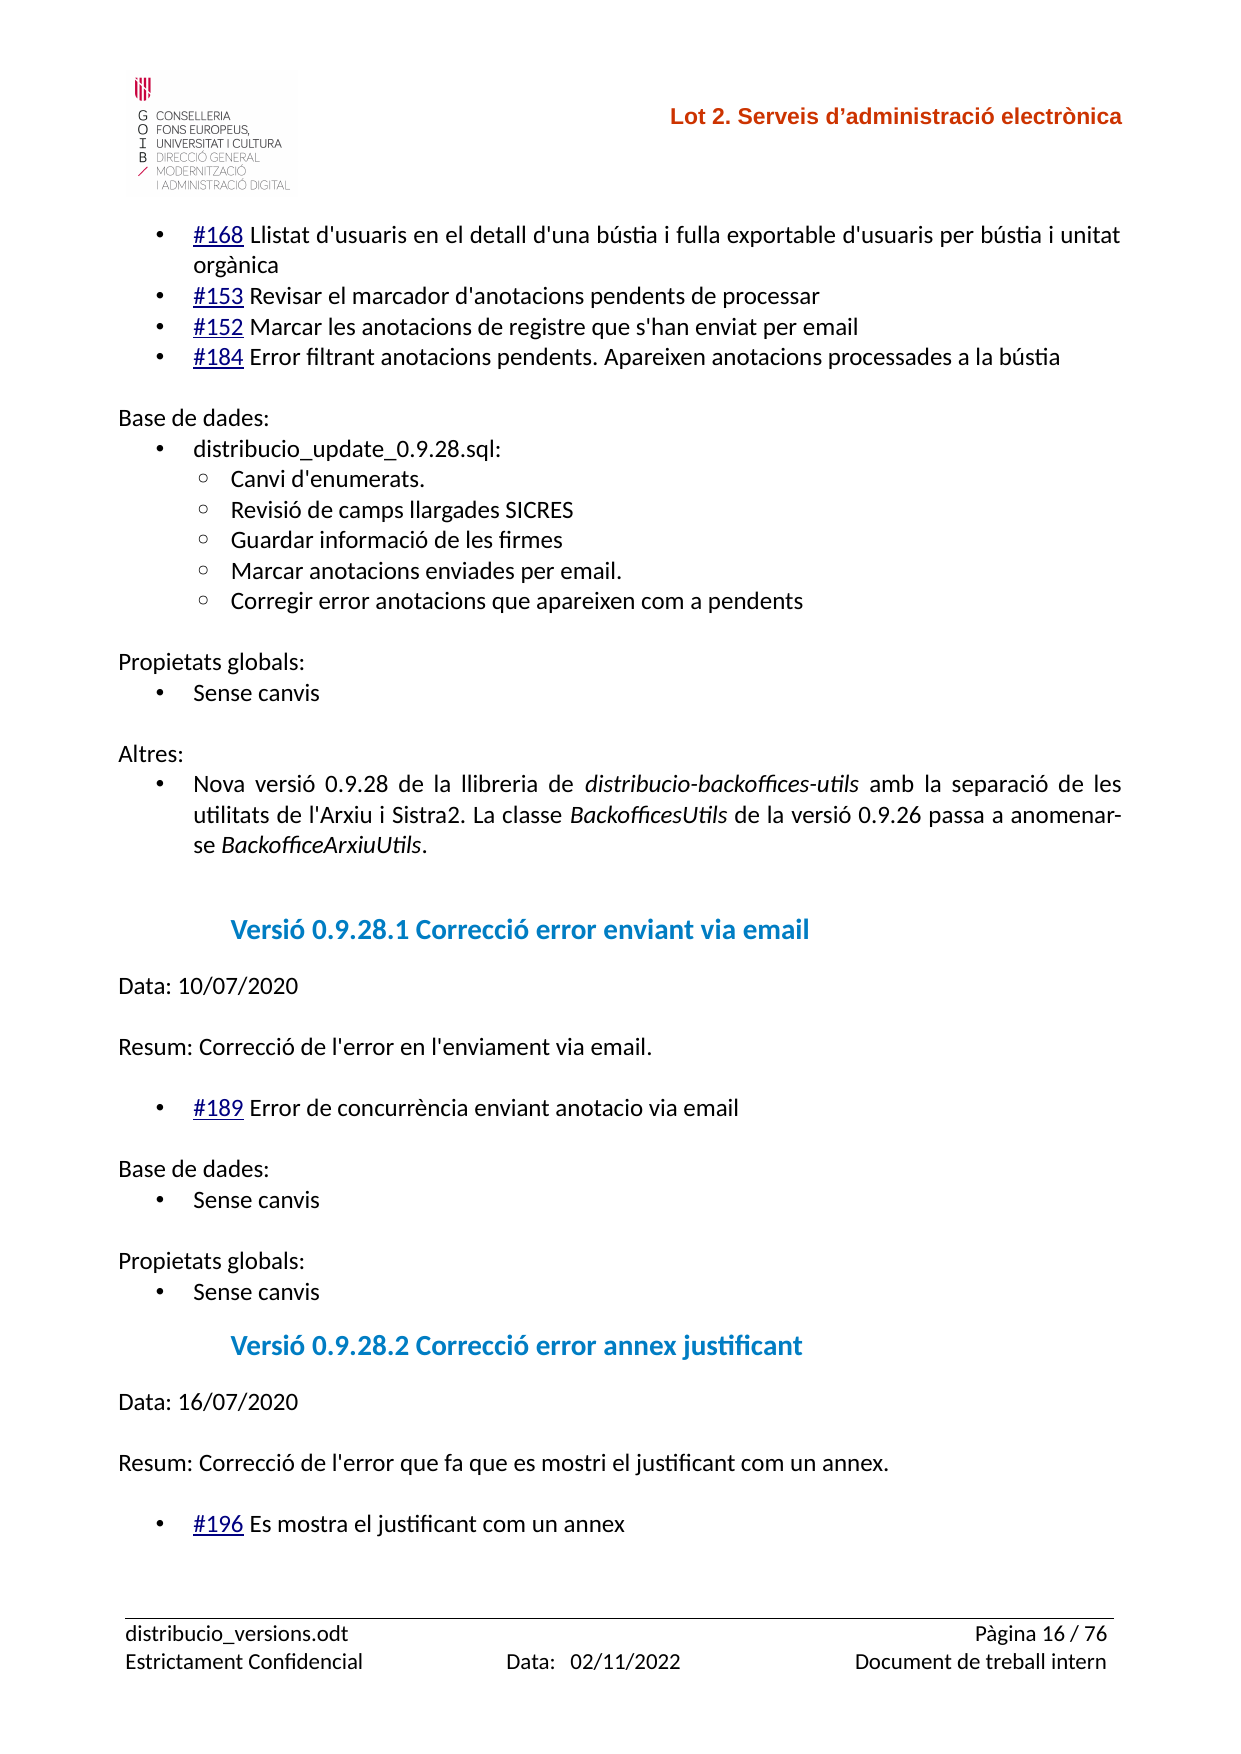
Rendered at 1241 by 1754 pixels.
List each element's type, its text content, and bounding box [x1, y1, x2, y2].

list Marcar anotacions enviades per email. [193, 555, 1122, 585]
subtitle Versió 0.9.28.2 Correcció error annex justificant [153, 1327, 1122, 1362]
list Nova versió 0.9.28 de la llibreria de distribucio-backoffices-utils amb la separació de les utilitats de l'Arxiu i Sistra2. La classe BackofficesUtils de la versió 0.9.26 passa a anomenar-se BackofficeArxiuUtils. [156, 768, 1122, 860]
text Propietats globals: [118, 1245, 1122, 1276]
list distribucio_update_0.9.28.sql: [156, 433, 1122, 463]
list Sense canvis [156, 1184, 1122, 1215]
list #168 Llistat d'usuaris en el detall d'una bústia i fulla exportable d'usuaris per bústia i unitat orgànica [156, 219, 1122, 280]
text Altres: [118, 738, 1122, 768]
list #196 Es mostra el justificant com un annex [156, 1508, 1122, 1539]
list Revisió de camps llargades SICRES [193, 494, 1122, 524]
list #153 Revisar el marcador d'anotacions pendents de processar [156, 280, 1122, 311]
picture [126, 70, 299, 197]
list Sense canvis [156, 1276, 1122, 1306]
text Data: 10/07/2020 [118, 971, 1122, 1001]
list Guardar informació de les firmes [193, 524, 1122, 555]
text Base de dades: [118, 402, 1122, 433]
list #152 Marcar les anotacions de registre que s'han enviat per email [156, 311, 1122, 341]
list Canvi d'enumerats. [193, 463, 1122, 494]
subtitle Versió 0.9.28.1 Correcció error enviant via email [153, 911, 1122, 947]
text Base de dades: [118, 1154, 1122, 1184]
text Resum: Correcció de l'error que fa que es mostri el justificant com un annex. [118, 1447, 1122, 1478]
list Corregir error anotacions que apareixen com a pendents [193, 585, 1122, 616]
list Sense canvis [156, 677, 1122, 707]
text Data: 16/07/2020 [118, 1386, 1122, 1417]
text Resum: Correcció de l'error en l'enviament via email. [118, 1032, 1122, 1062]
text Propietats globals: [118, 646, 1122, 677]
list #184 Error filtrant anotacions pendents. Apareixen anotacions processades a la bústia [156, 341, 1122, 372]
list #189 Error de concurrència enviant anotacio via email [156, 1093, 1122, 1123]
